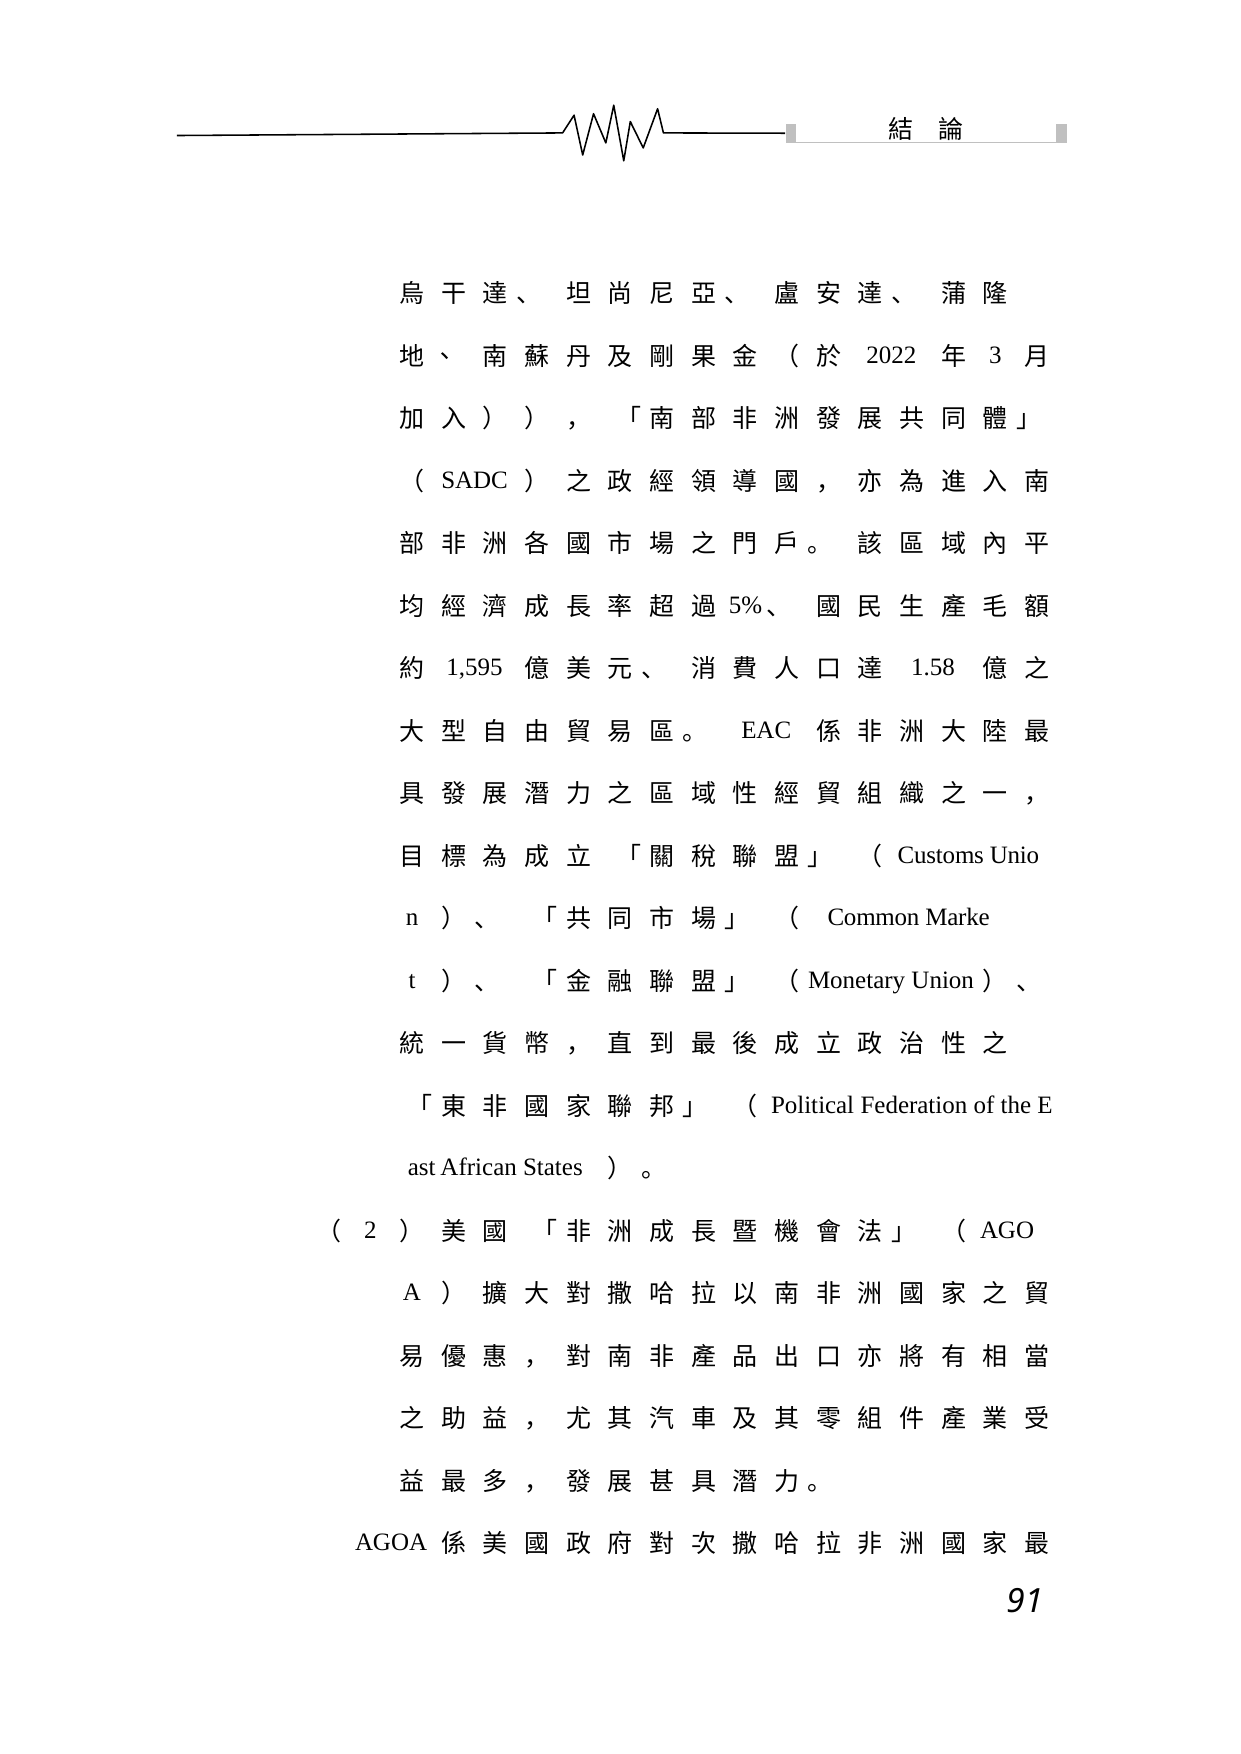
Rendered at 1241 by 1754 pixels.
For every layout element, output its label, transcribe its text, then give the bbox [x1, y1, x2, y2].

text 烏干達、坦尚尼亞、盧安達、蒲隆地、南蘇丹及剛果金（於2022年3月加入）），「南部非洲發展共同體」（SADC）之政經領導國，亦為進入南部非洲各國市場之門戶。該區域內平均經濟成長率超過5%、國民生產毛額約1,595億美元、消費人口達1.58億之大型自由貿易區。EAC係非洲大陸最具發展潛力之區域性經貿組織之一，目標為成立「關稅聯盟」（Customs Union）、「共同市場」（Common Market）、「金融聯盟」（Monetary Union）、統一貨幣，直到最後成立政治性之「東非國家聯邦」（Political Federation of the East African States）。 [306, 250, 1058, 1188]
text （2）美國「非洲成長暨機會法」（AGOA）擴大對撒哈拉以南非洲國家之貿易優惠，對南非產品出口亦將有相當之助益，尤其汽車及其零組件產業受益最多，發展甚具潛力。 [306, 1188, 1058, 1500]
text AGOA係美國政府對次撒哈拉非洲國家最 [281, 1500, 1058, 1563]
